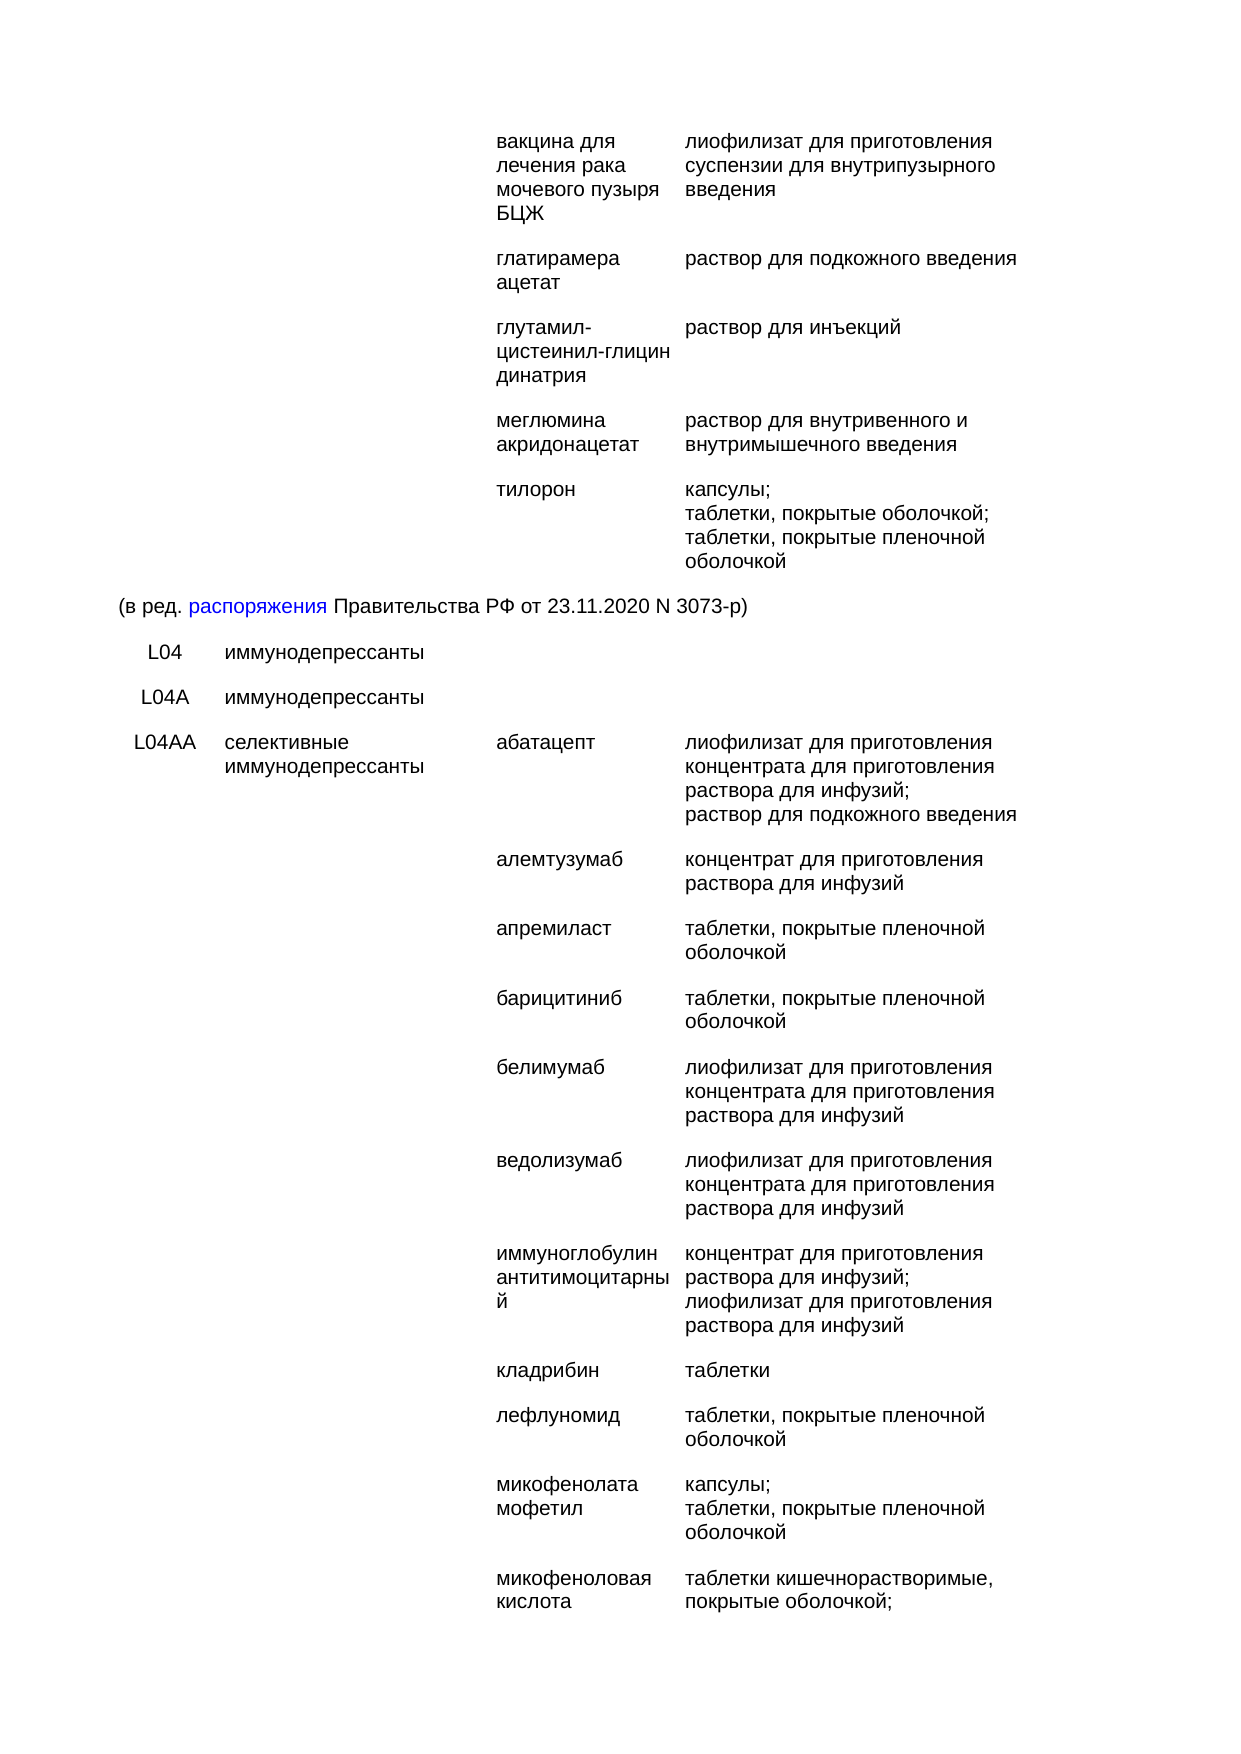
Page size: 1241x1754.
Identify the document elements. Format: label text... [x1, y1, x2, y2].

table_cell [679, 674, 1056, 719]
table_cell [112, 118, 218, 584]
table_cell вакцина для лечения рака мочевого пузыря БЦЖ [490, 118, 678, 235]
table_cell таблетки [679, 1347, 1056, 1392]
table_cell [218, 906, 489, 975]
table_cell [218, 1393, 489, 1462]
table_cell [218, 1462, 489, 1555]
table_cell алемтузумаб [490, 836, 678, 906]
table_cell иммуноглобулин антитимоцитарный [490, 1230, 678, 1347]
table_cell селективные иммунодепрессанты [218, 719, 489, 836]
table_cell [218, 1347, 489, 1392]
table_cell барицитиниб [490, 975, 678, 1044]
table_cell раствор для внутривенного и внутримышечного введения [679, 398, 1056, 467]
table_cell микофеноловая кислота [490, 1555, 678, 1624]
table_cell [218, 975, 489, 1044]
table_cell раствор для инъекций [679, 304, 1056, 397]
table_cell [112, 1555, 218, 1624]
table_cell ведолизумаб [490, 1137, 678, 1230]
table_cell белимумаб [490, 1044, 678, 1137]
table_cell глатирамера ацетат [490, 235, 678, 304]
table_cell раствор для подкожного введения [679, 235, 1056, 304]
table_cell [112, 836, 218, 906]
table_cell [112, 906, 218, 975]
table_cell [679, 629, 1056, 674]
table_cell иммунодепрессанты [218, 674, 489, 719]
table_cell [218, 118, 489, 584]
table_cell [490, 629, 678, 674]
table_cell лиофилизат для приготовления концентрата для приготовления раствора для инфузий [679, 1137, 1056, 1230]
table_cell [112, 1137, 218, 1230]
table_cell L04A [112, 674, 218, 719]
table_cell абатацепт [490, 719, 678, 836]
table_cell [218, 836, 489, 906]
table_cell концентрат для приготовления раствора для инфузий; лиофилизат для приготовления раствора для инфузий [679, 1230, 1056, 1347]
table_cell (в ред. распоряжения Правительства РФ от 23.11.2020 N 3073-р) [112, 584, 1056, 629]
table_cell [490, 674, 678, 719]
table_cell L04AA [112, 719, 218, 836]
table_cell концентрат для приготовления раствора для инфузий [679, 836, 1056, 906]
table_cell таблетки, покрытые пленочной оболочкой [679, 906, 1056, 975]
table_cell апремиласт [490, 906, 678, 975]
table_cell [112, 1347, 218, 1392]
table_cell кладрибин [490, 1347, 678, 1392]
table_cell [218, 1555, 489, 1624]
table_cell [112, 975, 218, 1044]
table_cell [218, 1230, 489, 1347]
table_cell таблетки, покрытые пленочной оболочкой [679, 1393, 1056, 1462]
table_cell иммунодепрессанты [218, 629, 489, 674]
table_cell таблетки, покрытые пленочной оболочкой [679, 975, 1056, 1044]
table_cell лиофилизат для приготовления суспензии для внутрипузырного введения [679, 118, 1056, 235]
table_cell L04 [112, 629, 218, 674]
table_cell лефлуномид [490, 1393, 678, 1462]
table_cell [112, 1393, 218, 1462]
table_cell таблетки кишечнорастворимые, покрытые оболочкой; [679, 1555, 1056, 1624]
table_cell [112, 1230, 218, 1347]
table_cell глутамил-цистеинил-глицин динатрия [490, 304, 678, 397]
table_cell меглюмина акридонацетат [490, 398, 678, 467]
table_cell лиофилизат для приготовления концентрата для приготовления раствора для инфузий; раствор для подкожного введения [679, 719, 1056, 836]
table_cell капсулы; таблетки, покрытые пленочной оболочкой [679, 1462, 1056, 1555]
table_cell [218, 1044, 489, 1137]
table_cell [112, 1044, 218, 1137]
table_cell [218, 1137, 489, 1230]
table_cell тилорон [490, 467, 678, 584]
table_cell капсулы; таблетки, покрытые оболочкой; таблетки, покрытые пленочной оболочкой [679, 467, 1056, 584]
table_cell микофенолата мофетил [490, 1462, 678, 1555]
table_cell [112, 1462, 218, 1555]
table_cell лиофилизат для приготовления концентрата для приготовления раствора для инфузий [679, 1044, 1056, 1137]
